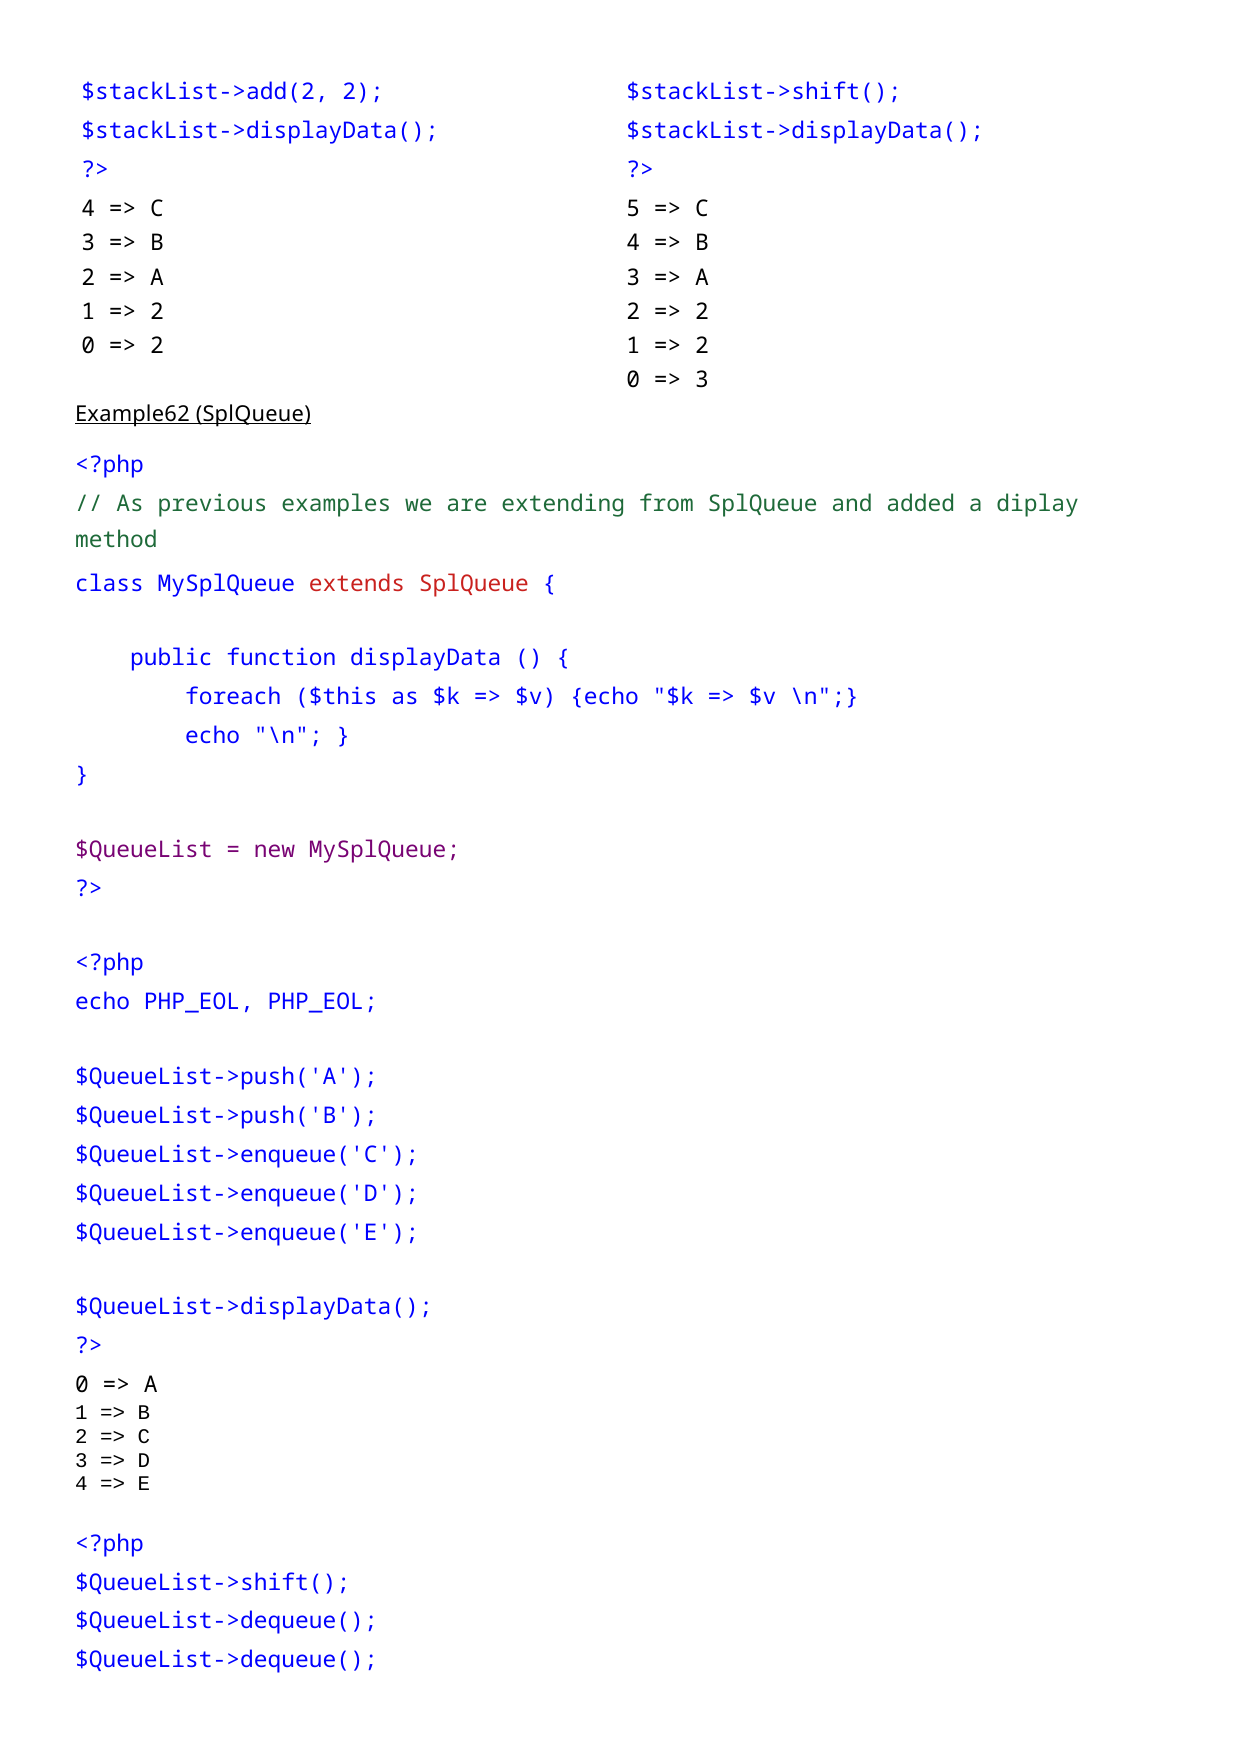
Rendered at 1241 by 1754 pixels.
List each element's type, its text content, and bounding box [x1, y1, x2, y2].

text ?> [75, 1329, 1166, 1360]
table_header $stackList->add(2, 2); $stackList->displayData(); ?> 4 => C 3 => B 2 => A 1 => 2 0 => 2 [75, 75, 620, 397]
text $QueueList->displayData(); [75, 1290, 1166, 1321]
text $QueueList->enqueue('C'); [75, 1138, 1166, 1169]
text class MySplQueue extends SplQueue { [75, 567, 1166, 598]
text <?php [75, 1526, 1166, 1558]
table_header $stackList->shift(); $stackList->displayData(); ?> 5 => C 4 => B 3 => A 2 => 2 1 => 2 0 => 3 [620, 75, 1166, 397]
text $QueueList->shift(); [75, 1565, 1166, 1597]
text Example62 (SplQueue) [75, 397, 1166, 427]
text $QueueList->push('B'); [75, 1099, 1166, 1130]
text <?php [75, 946, 1166, 977]
text 2 => C [75, 1426, 1166, 1450]
text <?php [75, 448, 1166, 479]
text ?> [75, 872, 1166, 903]
text $QueueList->enqueue('D'); [75, 1177, 1166, 1208]
text $QueueList->push('A'); [75, 1060, 1166, 1091]
text // As previous examples we are extending from SplQueue and added a diplay method [75, 487, 1166, 554]
text $QueueList->dequeue(); [75, 1604, 1166, 1636]
text 0 => A [75, 1368, 1166, 1399]
text 3 => D [75, 1450, 1166, 1473]
text foreach ($this as $k => $v) {echo "$k => $v \n";} [75, 680, 1166, 711]
text public function displayData () { [75, 641, 1166, 672]
text 4 => E [75, 1473, 1166, 1497]
text $QueueList->dequeue(); [75, 1643, 1166, 1674]
text echo PHP_EOL, PHP_EOL; [75, 985, 1166, 1016]
text 1 => B [75, 1402, 1166, 1426]
text echo "\n"; } [75, 719, 1166, 750]
text $QueueList = new MySplQueue; [75, 833, 1166, 864]
text } [75, 758, 1166, 789]
text $QueueList->enqueue('E'); [75, 1216, 1166, 1247]
